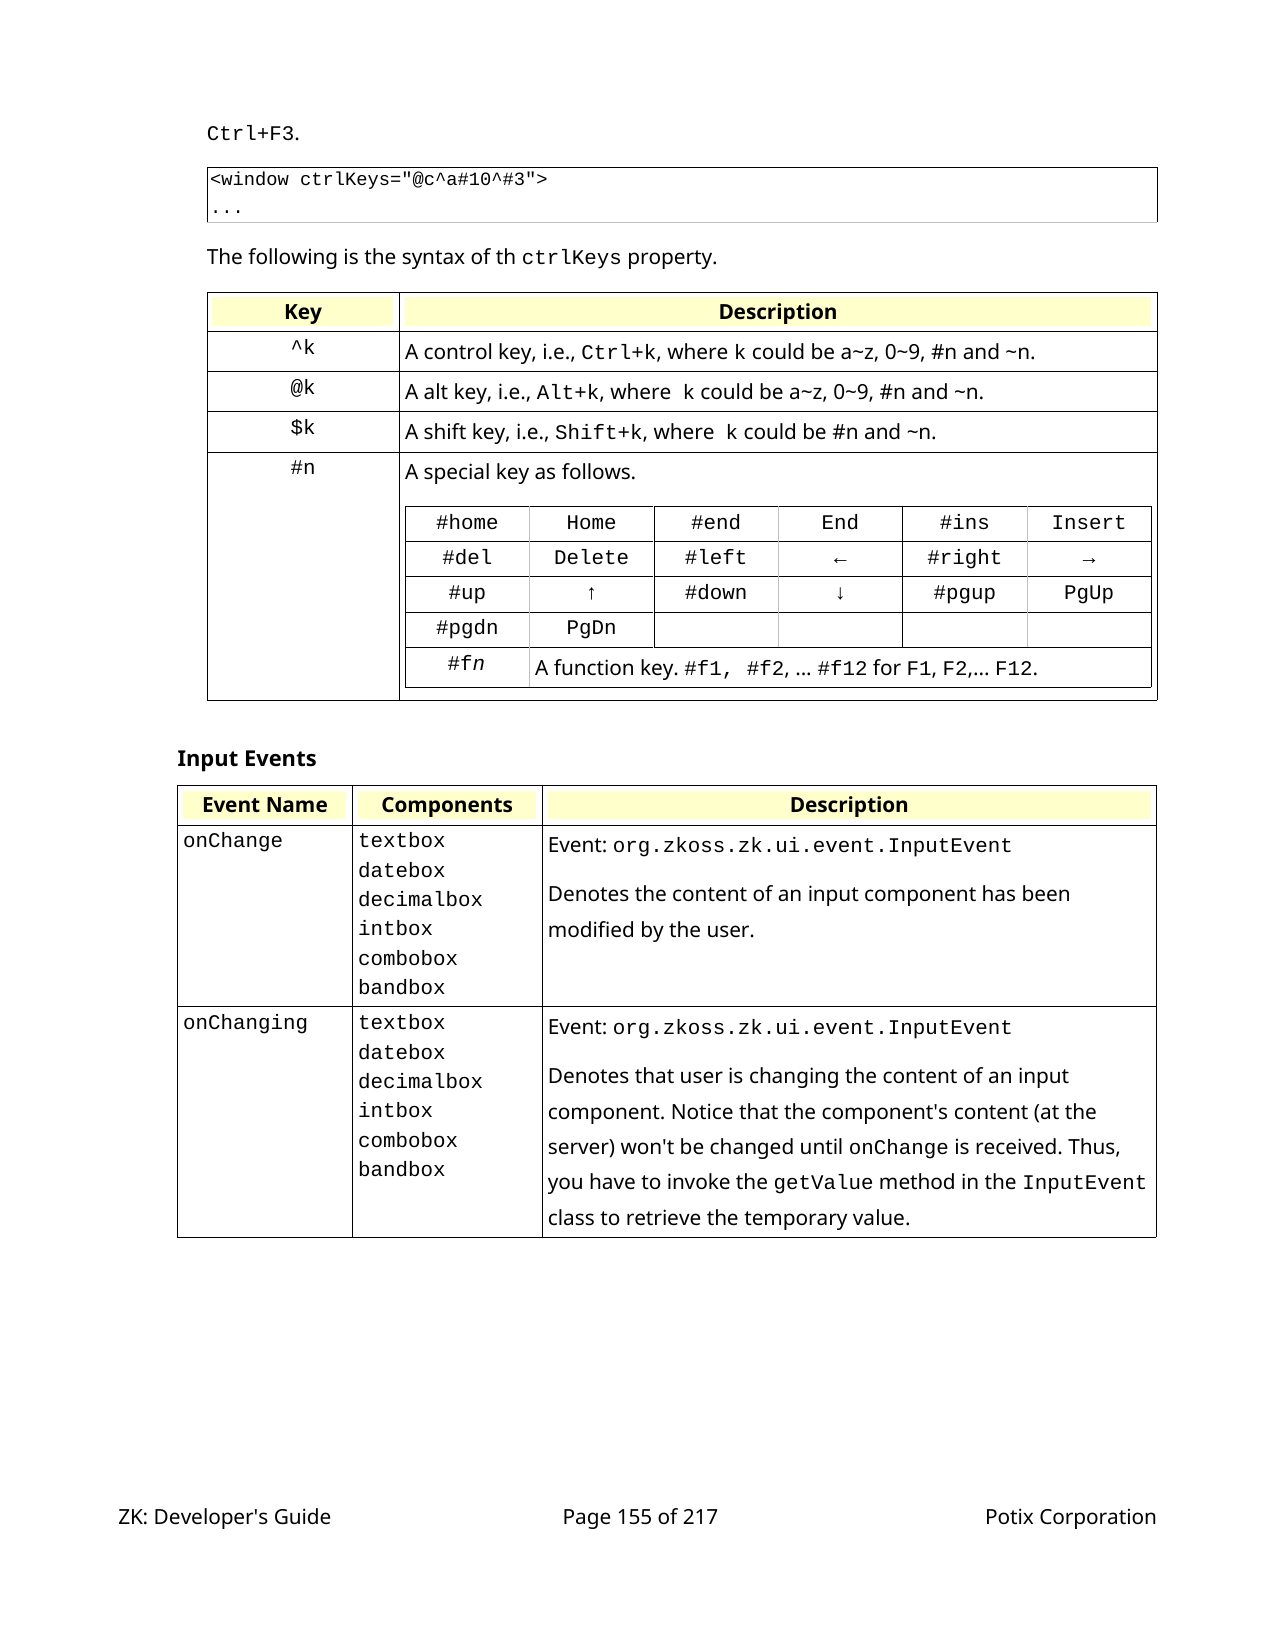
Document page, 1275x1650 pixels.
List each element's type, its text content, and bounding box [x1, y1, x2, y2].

table_cell PgUp [1028, 577, 1151, 612]
table_cell textbox datebox decimalbox intbox combobox bandbox [353, 1007, 542, 1237]
table_cell [1028, 613, 1151, 647]
table_cell A function key. #f1, #f2, ... #f12 for F1, F2,... F12. [530, 648, 1151, 687]
text ... [208, 194, 1157, 222]
table_cell Delete [530, 542, 653, 576]
table_cell #fn [406, 648, 529, 687]
table_cell #up [406, 577, 529, 612]
table_header #ins [903, 507, 1027, 541]
table_header End [779, 507, 902, 541]
text Ctrl+F3. [207, 118, 1157, 147]
table_cell A control key, i.e., Ctrl+k, where k could be a~z, 0~9, #n and ~n. [400, 332, 1157, 371]
table_cell [903, 613, 1027, 647]
table_cell A alt key, i.e., Alt+k, where k could be a~z, 0~9, #n and ~n. [400, 372, 1157, 411]
table_cell @k [208, 372, 399, 411]
table_cell ↓ [779, 577, 902, 612]
table_header Home [530, 507, 653, 541]
table_cell $k [208, 412, 399, 452]
table_cell #n [208, 453, 399, 700]
table_cell PgDn [530, 613, 653, 647]
table_header Insert [1028, 507, 1151, 541]
table_cell #del [406, 542, 529, 576]
table_header Key [208, 293, 399, 331]
table_cell #left [655, 542, 778, 576]
table_cell A special key as follows. [400, 453, 1157, 700]
table_cell #pgdn [406, 613, 529, 647]
table_cell ← [779, 542, 902, 576]
text The following is the syntax of th ctrlKeys property. [207, 242, 1157, 271]
table_cell Event: org.zkoss.zk.ui.event.InputEvent Denotes the content of an input component has been modified by the user. [543, 826, 1156, 1006]
table_cell ^k [208, 332, 399, 371]
subtitle Input Events [177, 742, 1157, 772]
table_header #end [655, 507, 778, 541]
table_cell [779, 613, 902, 647]
table_cell textbox datebox decimalbox intbox combobox bandbox [353, 826, 542, 1006]
table_header Description [400, 293, 1157, 331]
table_cell A shift key, i.e., Shift+k, where k could be #n and ~n. [400, 412, 1157, 452]
table_header #home [406, 507, 529, 541]
table_cell [655, 613, 778, 647]
text <window ctrlKeys="@c^a#10^#3"> [208, 168, 1157, 192]
table_header Description [543, 786, 1156, 825]
table_cell #right [903, 542, 1027, 576]
table_cell onChanging [178, 1007, 352, 1237]
table_cell Event: org.zkoss.zk.ui.event.InputEvent Denotes that user is changing the content of an input component. Notice that the component's content (at the server) won't be changed until onChange is received. Thus, you have to invoke the getValue method in the InputEvent class to retrieve the temporary value. [543, 1007, 1156, 1237]
table_cell → [1028, 542, 1151, 576]
table_header Components [353, 786, 542, 825]
table_header Event Name [178, 786, 352, 825]
table_cell onChange [178, 826, 352, 1006]
table_cell #pgup [903, 577, 1027, 612]
table_cell ↑ [530, 577, 653, 612]
table_cell #down [655, 577, 778, 612]
